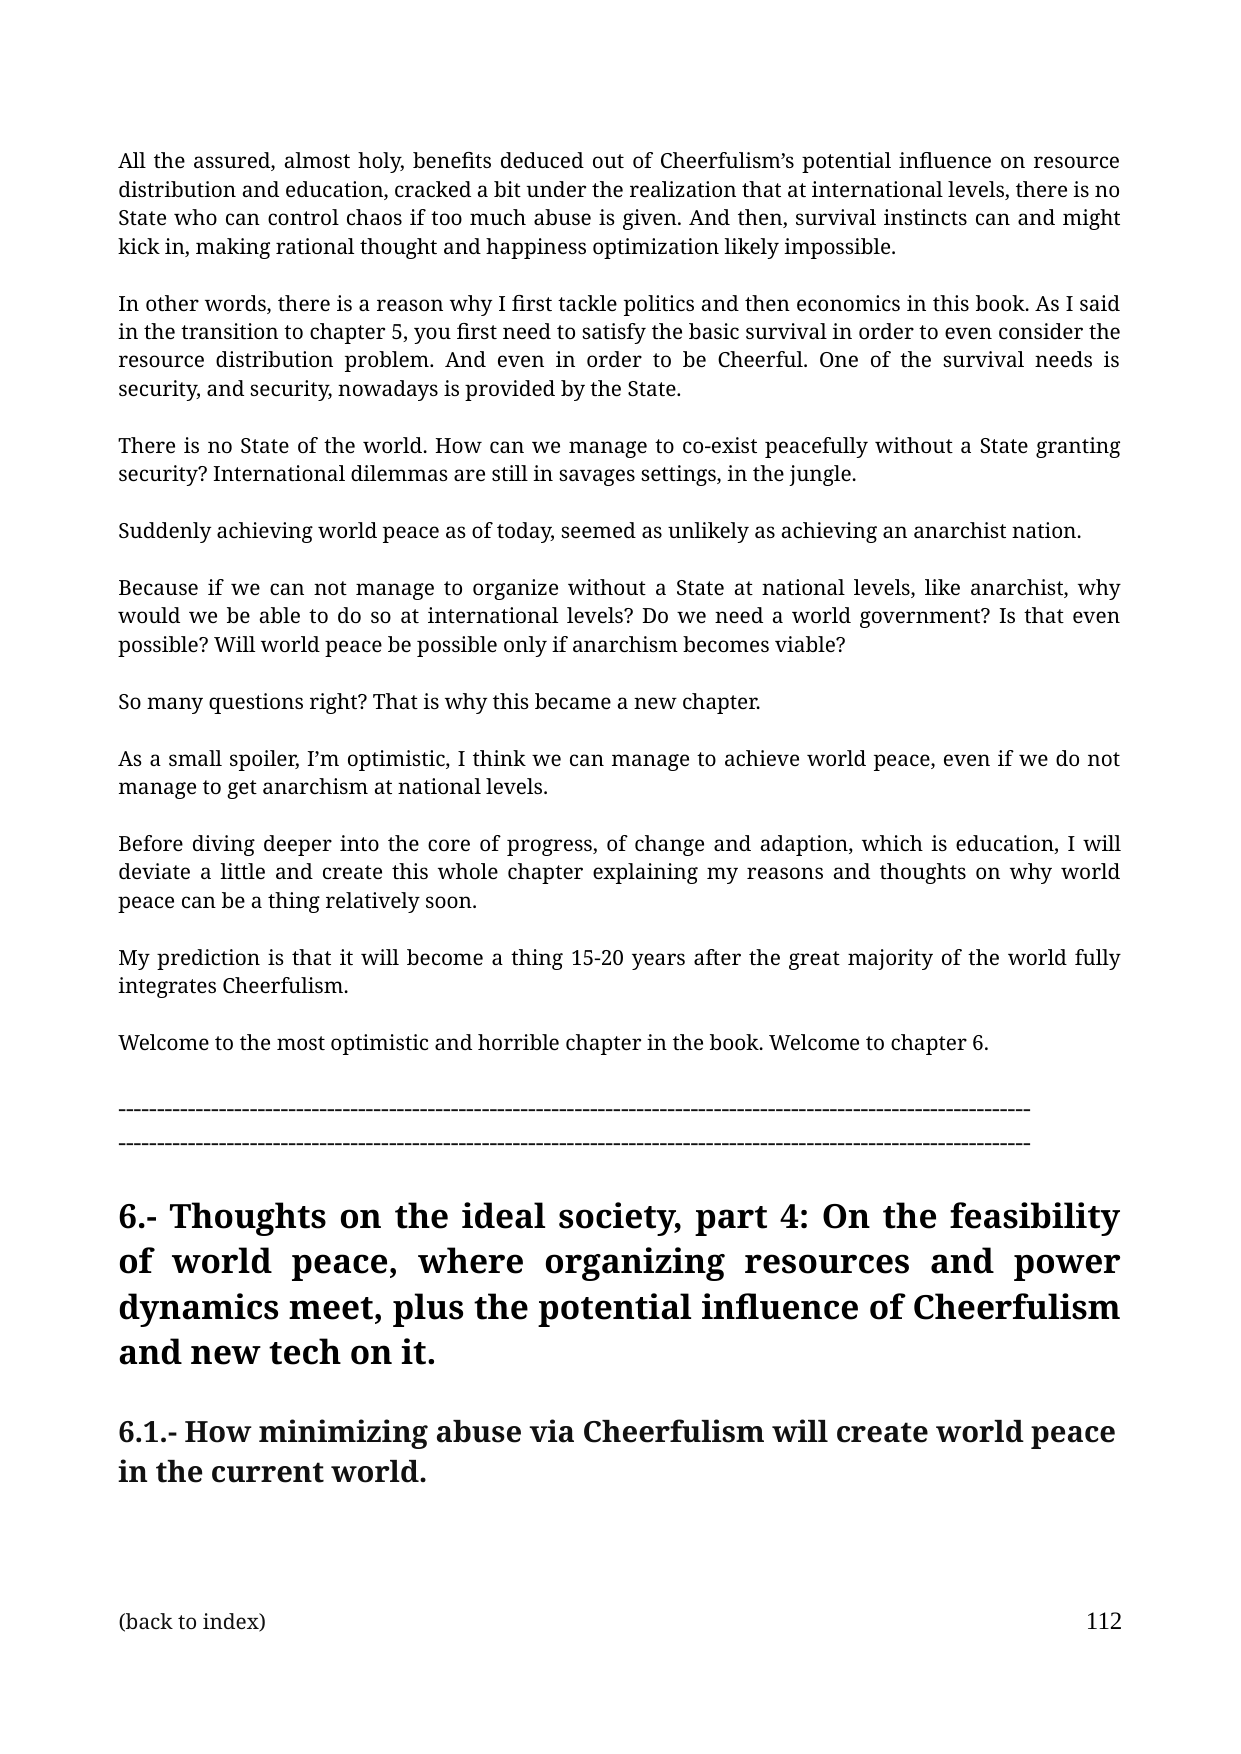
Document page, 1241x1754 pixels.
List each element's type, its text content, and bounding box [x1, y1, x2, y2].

text As a small spoiler, I’m optimistic, I think we can manage to achieve world peace, even if we do not manage to get anarchism at national levels. [118, 744, 1122, 801]
text There is no State of the world. How can we manage to co-exist peacefully without a State granting security? International dilemmas are still in savages settings, in the jungle. [118, 431, 1122, 488]
text In other words, there is a reason why I first tackle politics and then economics in this book. As I said in the transition to chapter 5, you first need to satisfy the basic survival in order to even consider the resource distribution problem. And even in order to be Cheerful. One of the survival needs is security, and security, nowadays is provided by the State. [118, 289, 1122, 402]
text ---------------------------------------------------------------------------------------------------------------------- [118, 1091, 1122, 1125]
text 6.1.- How minimizing abuse via Cheerfulism will create world peace in the current world. [118, 1411, 1122, 1491]
text My prediction is that it will become a thing 15-20 years after the great majority of the world fully integrates Cheerfulism. [118, 943, 1122, 1000]
text So many questions right? That is why this became a new chapter. [118, 687, 1122, 715]
text ---------------------------------------------------------------------------------------------------------------------- [118, 1125, 1122, 1159]
text 6.- Thoughts on the ideal society, part 4: On the feasibility of world peace, where organizing resources and power dynamics meet, plus the potential influence of Cheerfulism and new tech on it. [118, 1193, 1122, 1374]
text Welcome to the most optimistic and horrible chapter in the book. Welcome to chapter 6. [118, 1028, 1122, 1057]
text Before diving deeper into the core of progress, of change and adaption, which is education, I will deviate a little and create this whole chapter explaining my reasons and thoughts on why world peace can be a thing relatively soon. [118, 829, 1122, 914]
text Suddenly achieving world peace as of today, seemed as unlikely as achieving an anarchist nation. [118, 516, 1122, 545]
text All the assured, almost holy, benefits deduced out of Cheerfulism’s potential influence on resource distribution and education, cracked a bit under the realization that at international levels, there is no State who can control chaos if too much abuse is given. And then, survival instincts can and might kick in, making rational thought and happiness optimization likely impossible. [118, 147, 1122, 260]
text Because if we can not manage to organize without a State at national levels, like anarchist, why would we be able to do so at international levels? Do we need a world government? Is that even possible? Will world peace be possible only if anarchism becomes viable? [118, 573, 1122, 658]
